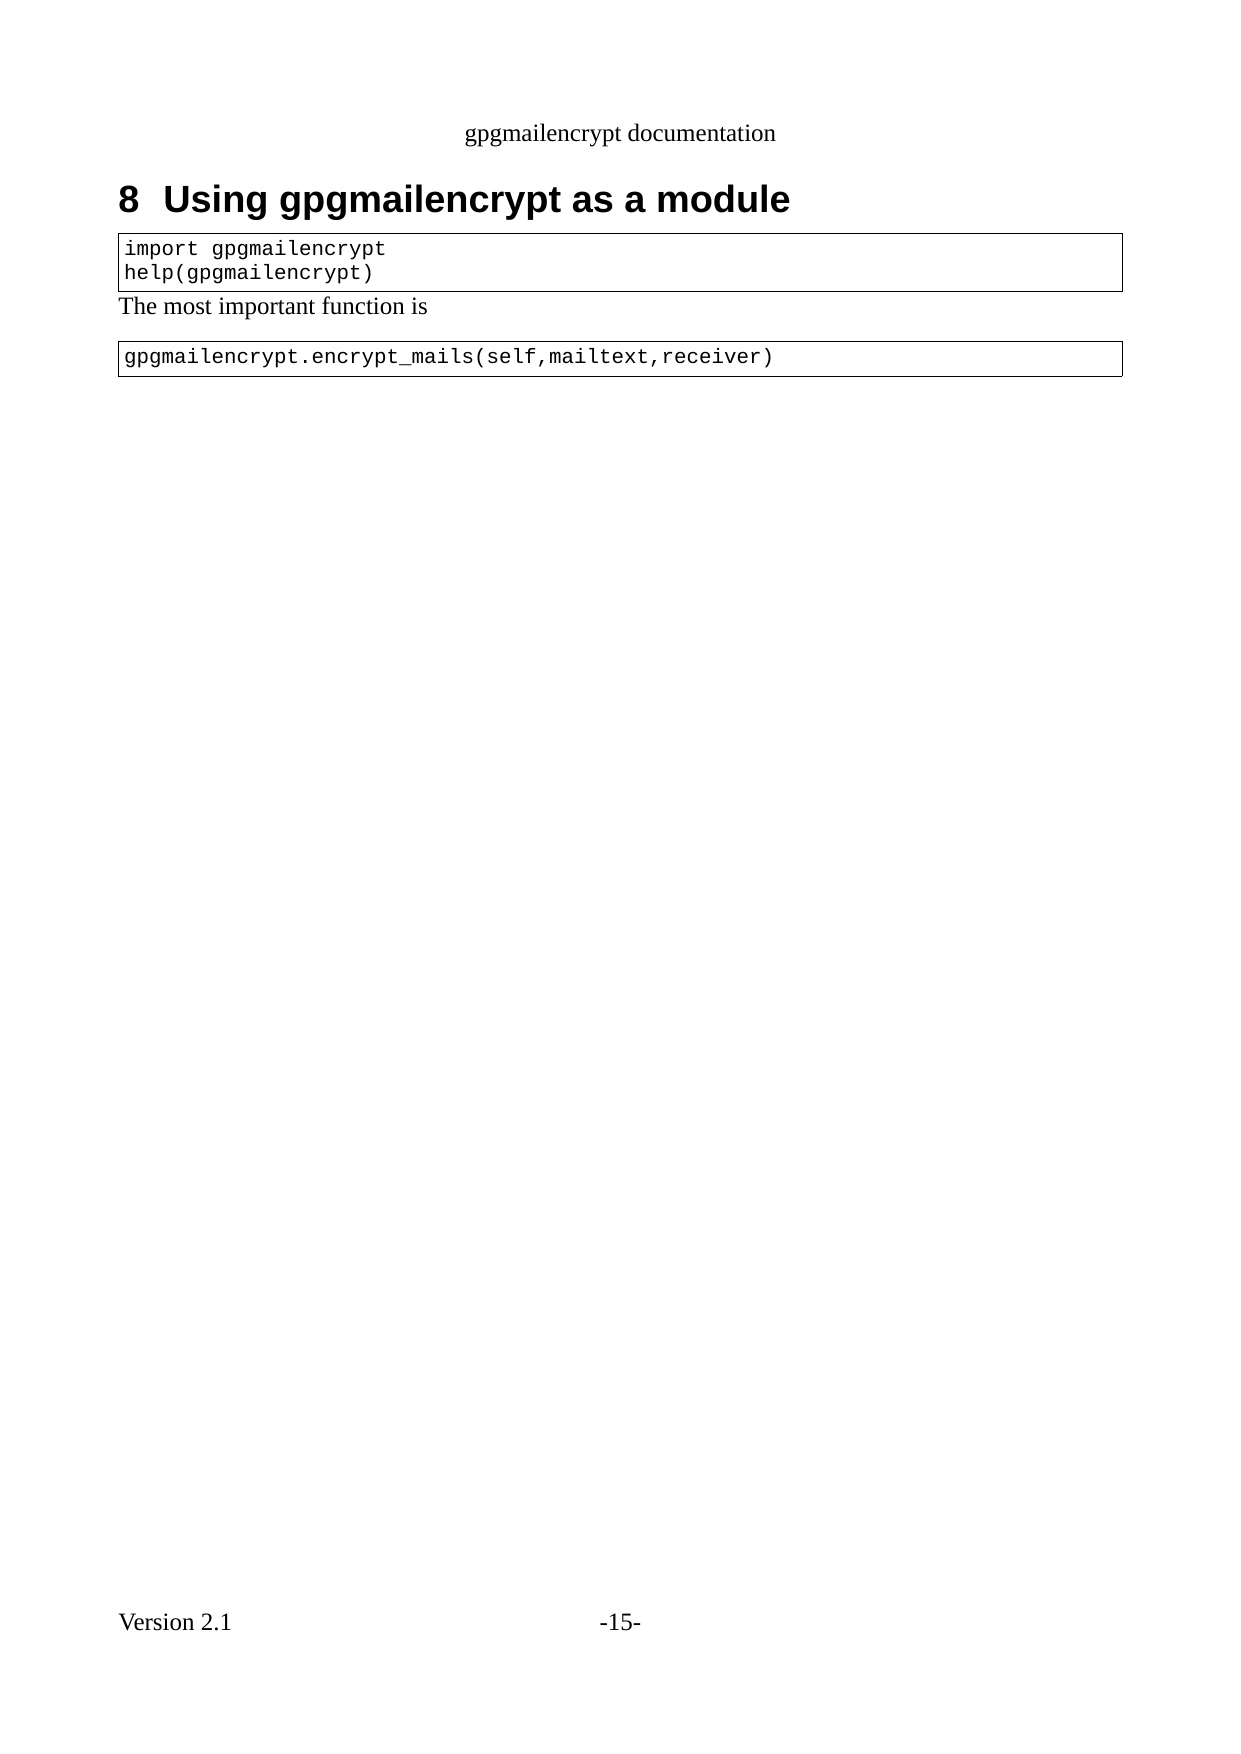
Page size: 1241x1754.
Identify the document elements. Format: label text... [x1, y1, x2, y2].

table_header import gpgmailencrypt help(gpgmailencrypt) [119, 234, 1122, 291]
subtitle Using gpgmailencrypt as a module [118, 176, 1122, 220]
text The most important function is [118, 292, 1122, 320]
table_header gpgmailencrypt.encrypt_mails(self,mailtext,receiver) [119, 342, 1122, 376]
